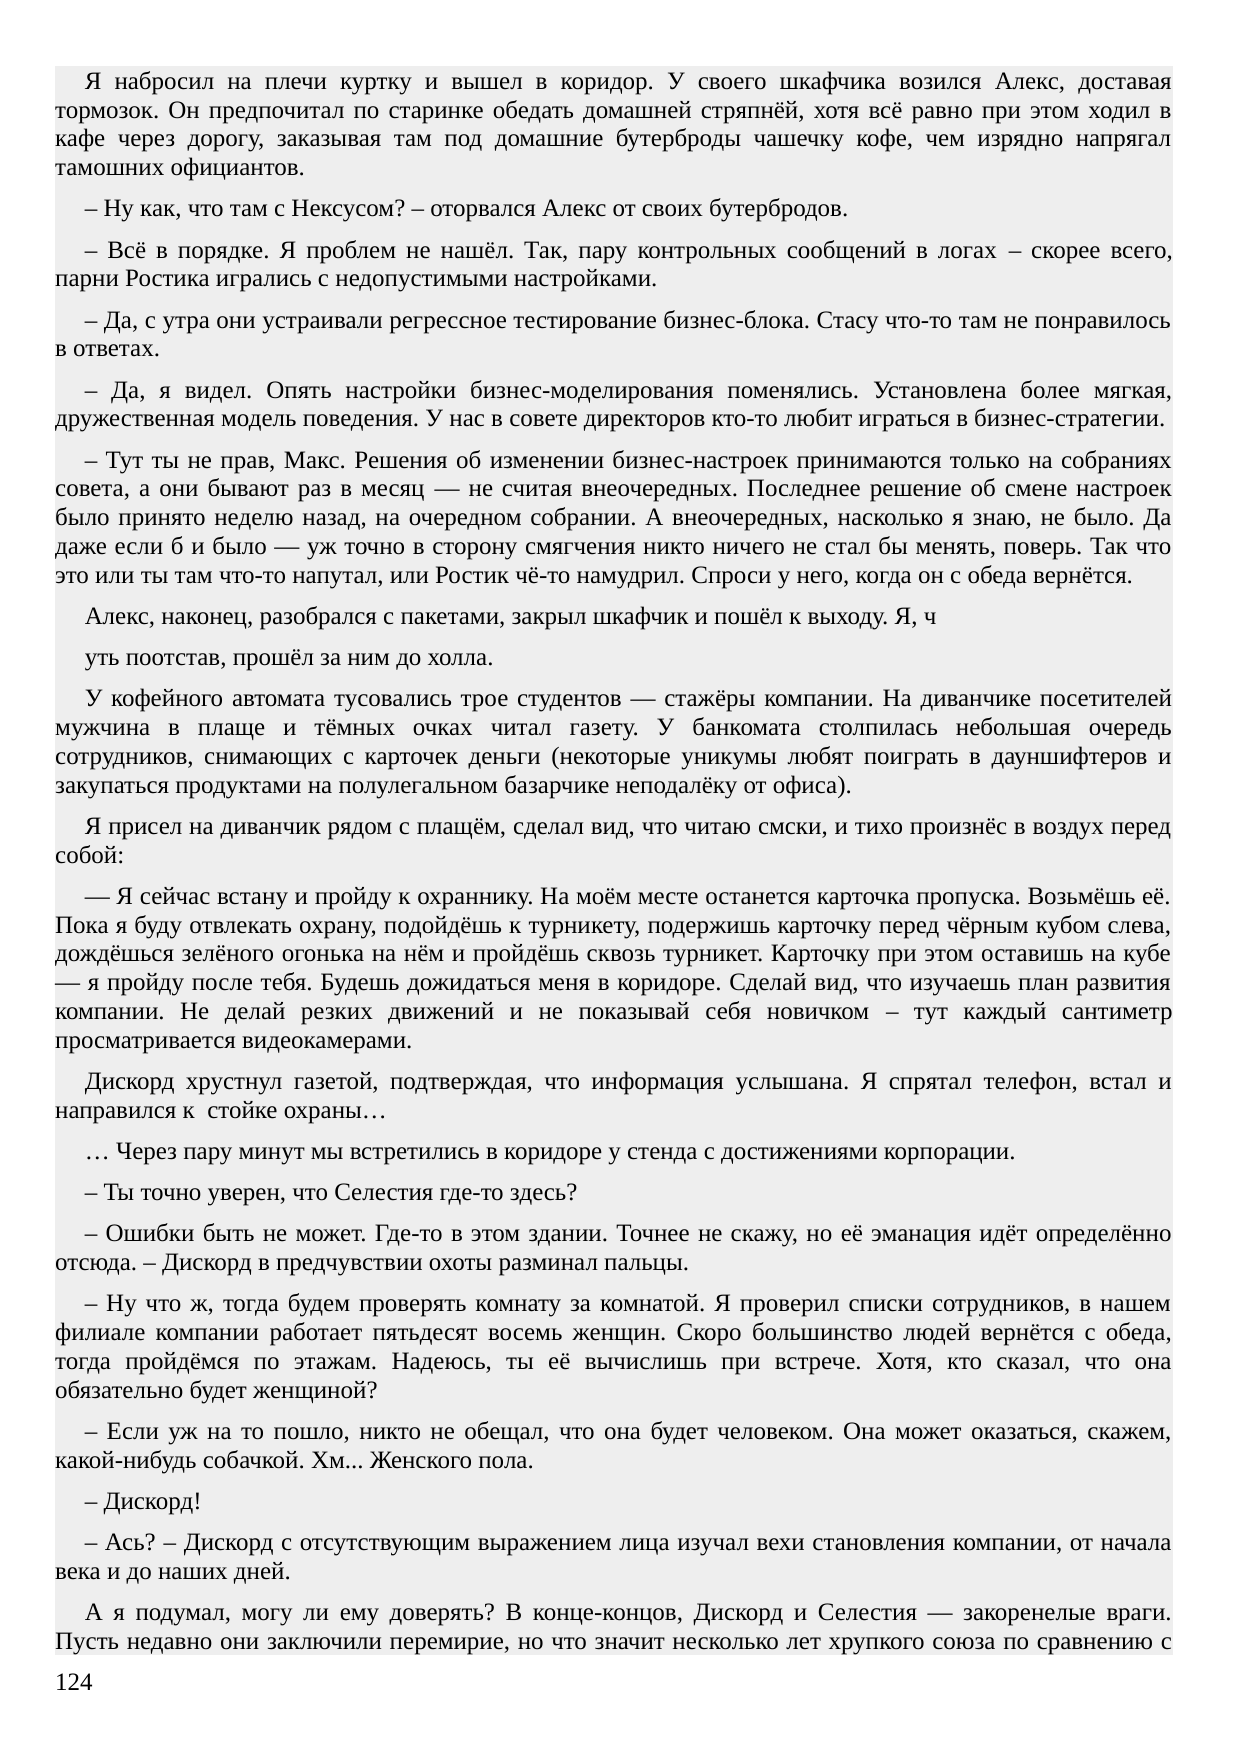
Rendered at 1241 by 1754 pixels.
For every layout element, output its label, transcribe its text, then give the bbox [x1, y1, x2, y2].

text – Ошибки быть не может. Где-то в этом здании. Точнее не скажу, но её эманация идёт определённо отсюда. – Дискорд в предчувствии охоты разминал пальцы. [55, 1218, 1173, 1276]
text Я присел на диванчик рядом с плащём, сделал вид, что читаю смски, и тихо произнёс в воздух перед собой: [55, 811, 1173, 868]
text Я набросил на плечи куртку и вышел в коридор. У своего шкафчика возился Алекс, доставая тормозок. Он предпочитал по старинке обедать домашней стряпнёй, хотя всё равно при этом ходил в кафе через дорогу, заказывая там под домашние бутерброды чашечку кофе, чем изрядно напрягал тамошних официантов. [55, 66, 1173, 181]
text уть поотстав, прошёл за ним до холла. [55, 642, 1173, 671]
text А я подумал, могу ли ему доверять? В конце-концов, Дискорд и Селестия — закоренелые враги. Пусть недавно они заключили перемирие, но что значит несколько лет хрупкого союза по сравнению с [55, 1597, 1173, 1655]
text – Всё в порядке. Я проблем не нашёл. Так, пару контрольных сообщений в логах – скорее всего, парни Ростика игрались с недопустимыми настройками. [55, 235, 1173, 292]
text – Ну что ж, тогда будем проверять комнату за комнатой. Я проверил списки сотрудников, в нашем филиале компании работает пятьдесят восемь женщин. Скоро большинство людей вернётся с обеда, тогда пройдёмся по этажам. Надеюсь, ты её вычислишь при встрече. Хотя, кто сказал, что она обязательно будет женщиной? [55, 1288, 1173, 1403]
text – Тут ты не прав, Макс. Решения об изменении бизнес-настроек принимаются только на собраниях совета, а они бывают раз в месяц — не считая внеочередных. Последнее решение об смене настроек было принято неделю назад, на очередном собрании. А внеочередных, насколько я знаю, не было. Да даже если б и было — уж точно в сторону смягчения никто ничего не стал бы менять, поверь. Так что это или ты там что-то напутал, или Ростик чё-то намудрил. Спроси у него, когда он с обеда вернётся. [55, 445, 1173, 588]
text Алекс, наконец, разобрался с пакетами, закрыл шкафчик и пошёл к выходу. Я, ч [55, 601, 1173, 630]
text – Ты точно уверен, что Селестия где-то здесь? [55, 1177, 1173, 1206]
text У кофейного автомата тусовались трое студентов — стажёры компании. На диванчике посетителей мужчина в плаще и тёмных очках читал газету. У банкомата столпилась небольшая очередь сотрудников, снимающих с карточек деньги (некоторые уникумы любят поиграть в дауншифтеров и закупаться продуктами на полулегальном базарчике неподалёку от офиса). [55, 683, 1173, 798]
text – Да, я видел. Опять настройки бизнес-моделирования поменялись. Установлена более мягкая, дружественная модель поведения. У нас в совете директоров кто-то любит играться в бизнес-стратегии. [55, 375, 1173, 432]
text – Если уж на то пошло, никто не обещал, что она будет человеком. Она может оказаться, скажем, какой-нибудь собачкой. Хм... Женского пола. [55, 1416, 1173, 1473]
text – Да, с утра они устраивали регрессное тестирование бизнес-блока. Стасу что-то там не понравилось в ответах. [55, 305, 1173, 362]
text – Ась? – Дискорд с отсутствующим выражением лица изучал вехи становления компании, от начала века и до наших дней. [55, 1527, 1173, 1585]
text Дискорд хрустнул газетой, подтверждая, что информация услышана. Я спрятал телефон, встал и направился к стойке охраны… [55, 1066, 1173, 1123]
text – Дискорд! [55, 1486, 1173, 1515]
text — Я сейчас встану и пройду к охраннику. На моём месте останется карточка пропуска. Возьмёшь её. Пока я буду отвлекать охрану, подойдёшь к турникету, подержишь карточку перед чёрным кубом слева, дождёшься зелёного огонька на нём и пройдёшь сквозь турникет. Карточку при этом оставишь на кубе — я пройду после тебя. Будешь дожидаться меня в коридоре. Сделай вид, что изучаешь план развития компании. Не делай резких движений и не показывай себя новичком – тут каждый сантиметр просматривается видеокамерами. [55, 881, 1173, 1053]
text … Через пару минут мы встретились в коридоре у стенда с достижениями корпорации. [55, 1136, 1173, 1165]
text – Ну как, что там с Нексусом? – оторвался Алекс от своих бутербродов. [55, 193, 1173, 222]
